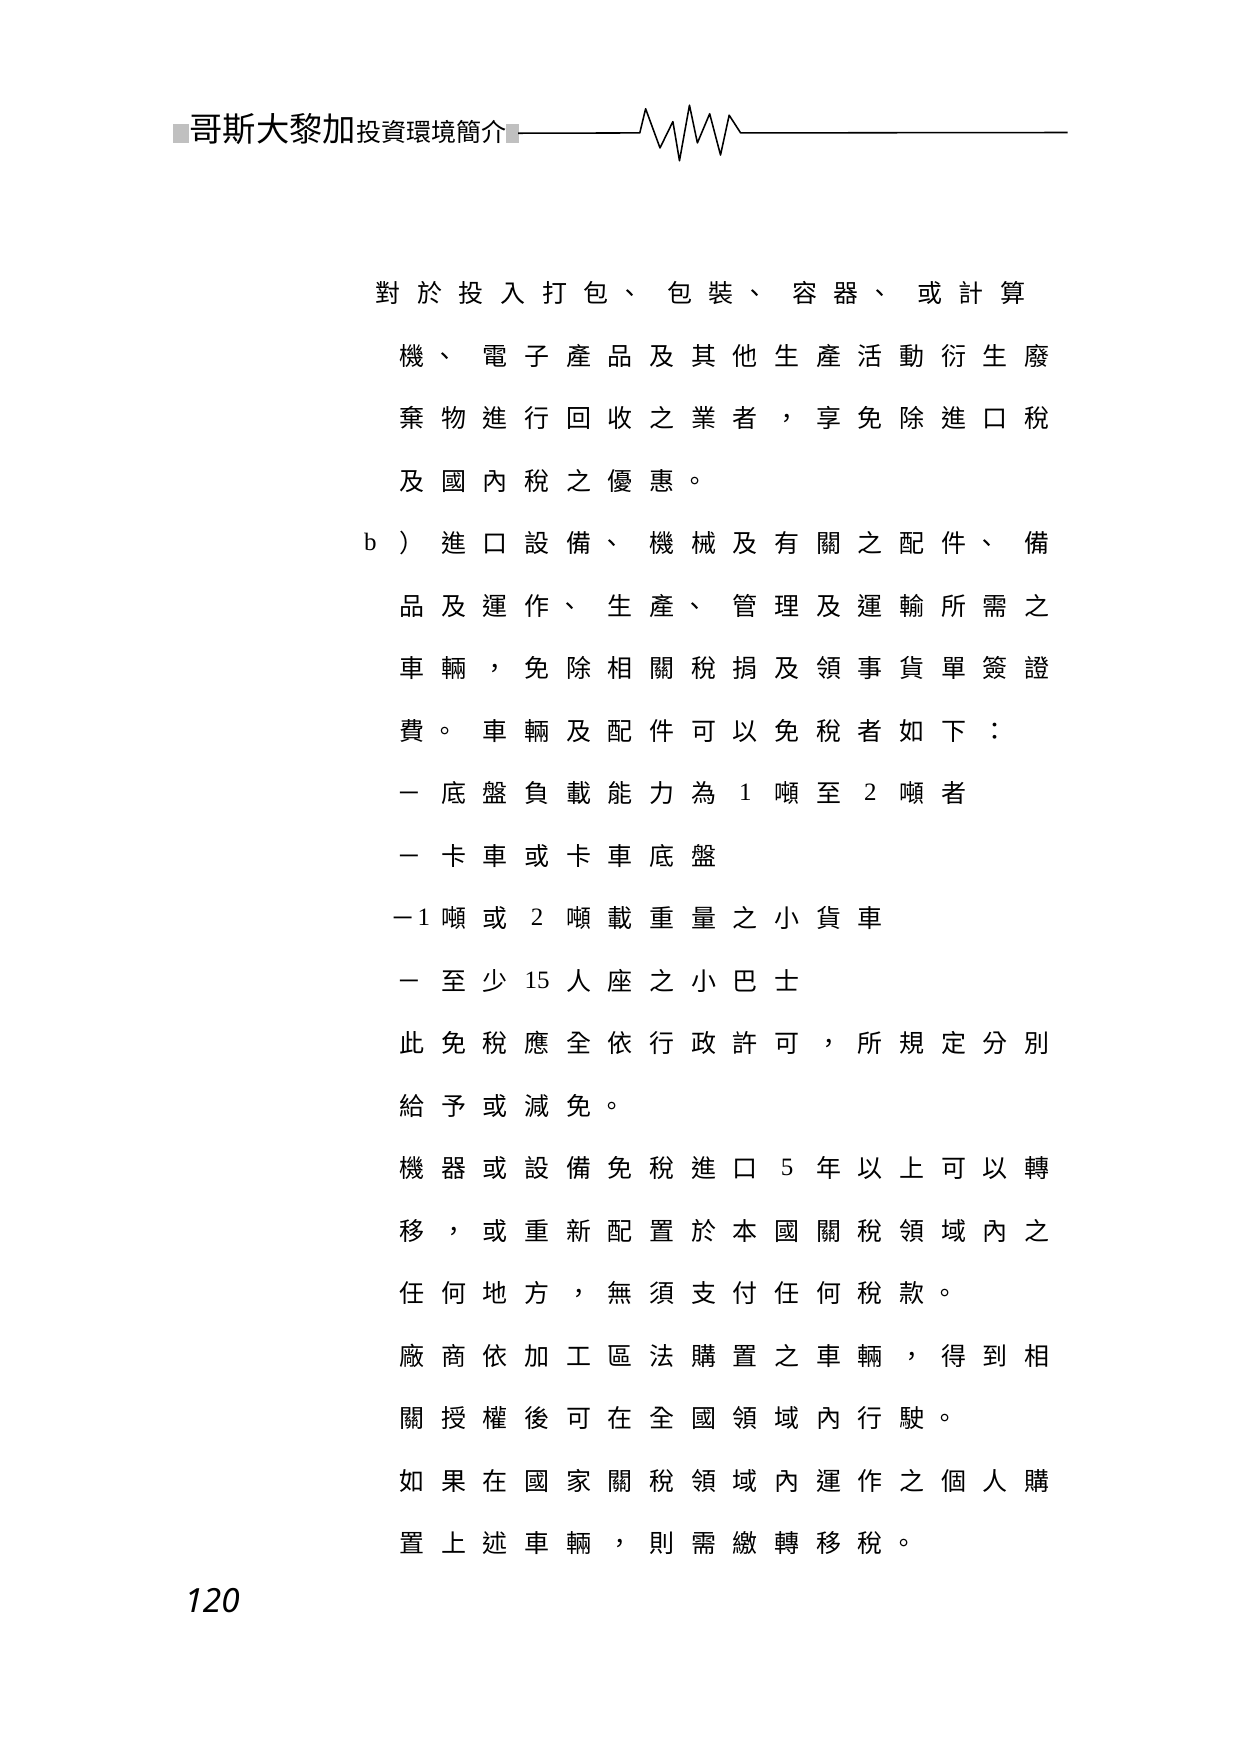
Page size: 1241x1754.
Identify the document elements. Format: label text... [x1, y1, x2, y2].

text ─ 底盤負載能力為1噸至2噸者 [367, 750, 1058, 813]
text 機器或設備免稅進口5年以上可以轉移，或重新配置於本國關稅領域內之任何地方，無須支付任何稅款。 [367, 1125, 1058, 1313]
text ─ 至少15人座之小巴士 [367, 938, 1058, 1000]
text 如果在國家關稅領域內運作之個人購置上述車輛，則需繳轉移稅。 [367, 1438, 1058, 1563]
text 此免稅應全依行政許可，所規定分別給予或減免。 [367, 1000, 1058, 1125]
text b）進口設備、機械及有關之配件、備品及運作、生產、管理及運輸所需之車輛，免除相關稅捐及領事貨單簽證費。車輛及配件可以免稅者如下： [330, 500, 1058, 750]
text ─ 1噸或2噸載重量之小貨車 [367, 875, 1058, 938]
text 廠商依加工區法購置之車輛，得到相關授權後可在全國領域內行駛。 [367, 1313, 1058, 1438]
text 對於投入打包、包裝、容器、或計算機、電子產品及其他生產活動衍生廢棄物進行回收之業者，享免除進口稅及國內稅之優惠。 [330, 250, 1058, 500]
text ─ 卡車或卡車底盤 [367, 813, 1058, 875]
